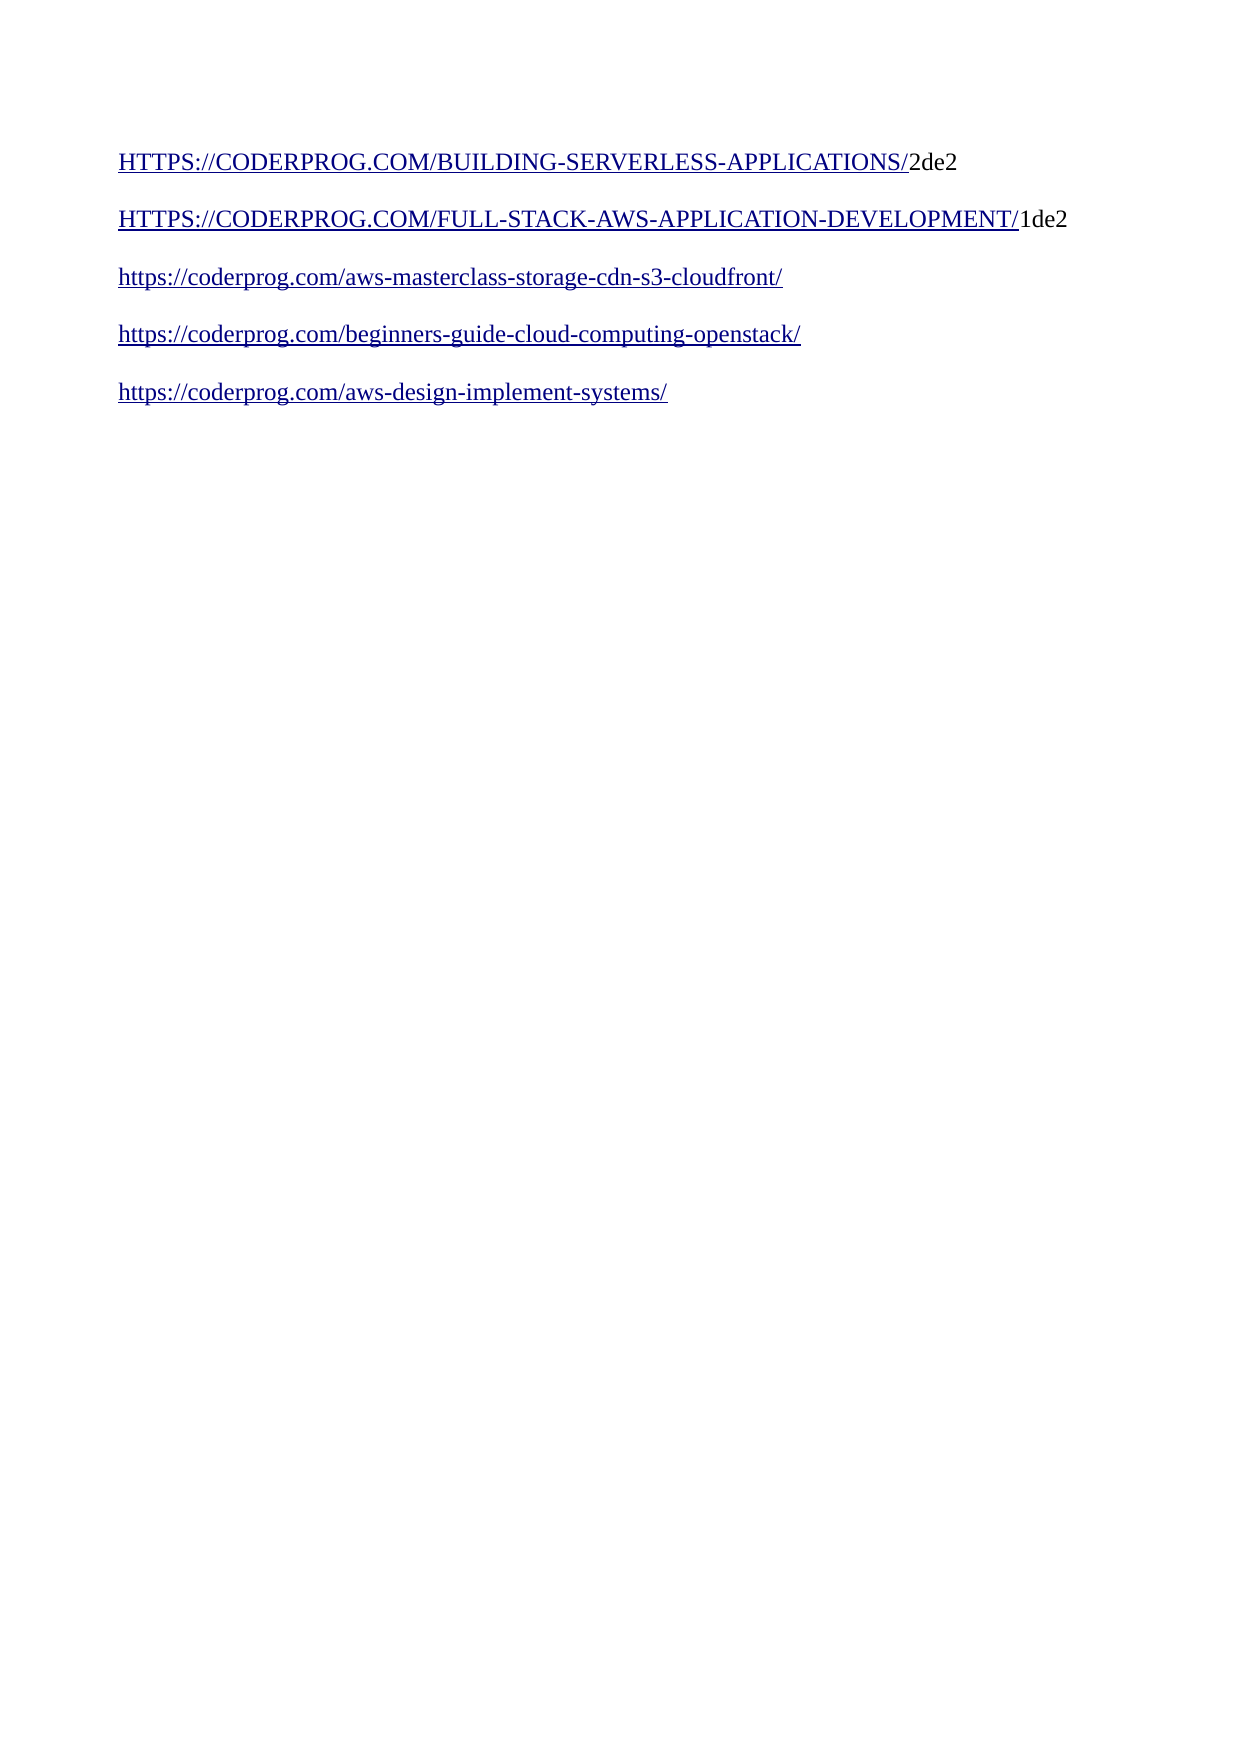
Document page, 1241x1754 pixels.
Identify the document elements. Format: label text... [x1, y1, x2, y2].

text https://coderprog.com/aws-design-implement-systems/ [118, 377, 1122, 406]
text https://coderprog.com/beginners-guide-cloud-computing-openstack/ [118, 319, 1122, 348]
text HTTPS://CODERPROG.COM/FULL-STACK-AWS-APPLICATION-DEVELOPMENT/1de2 [118, 204, 1122, 233]
text HTTPS://CODERPROG.COM/BUILDING-SERVERLESS-APPLICATIONS/2de2 [118, 147, 1122, 176]
text https://coderprog.com/aws-masterclass-storage-cdn-s3-cloudfront/ [118, 262, 1122, 291]
